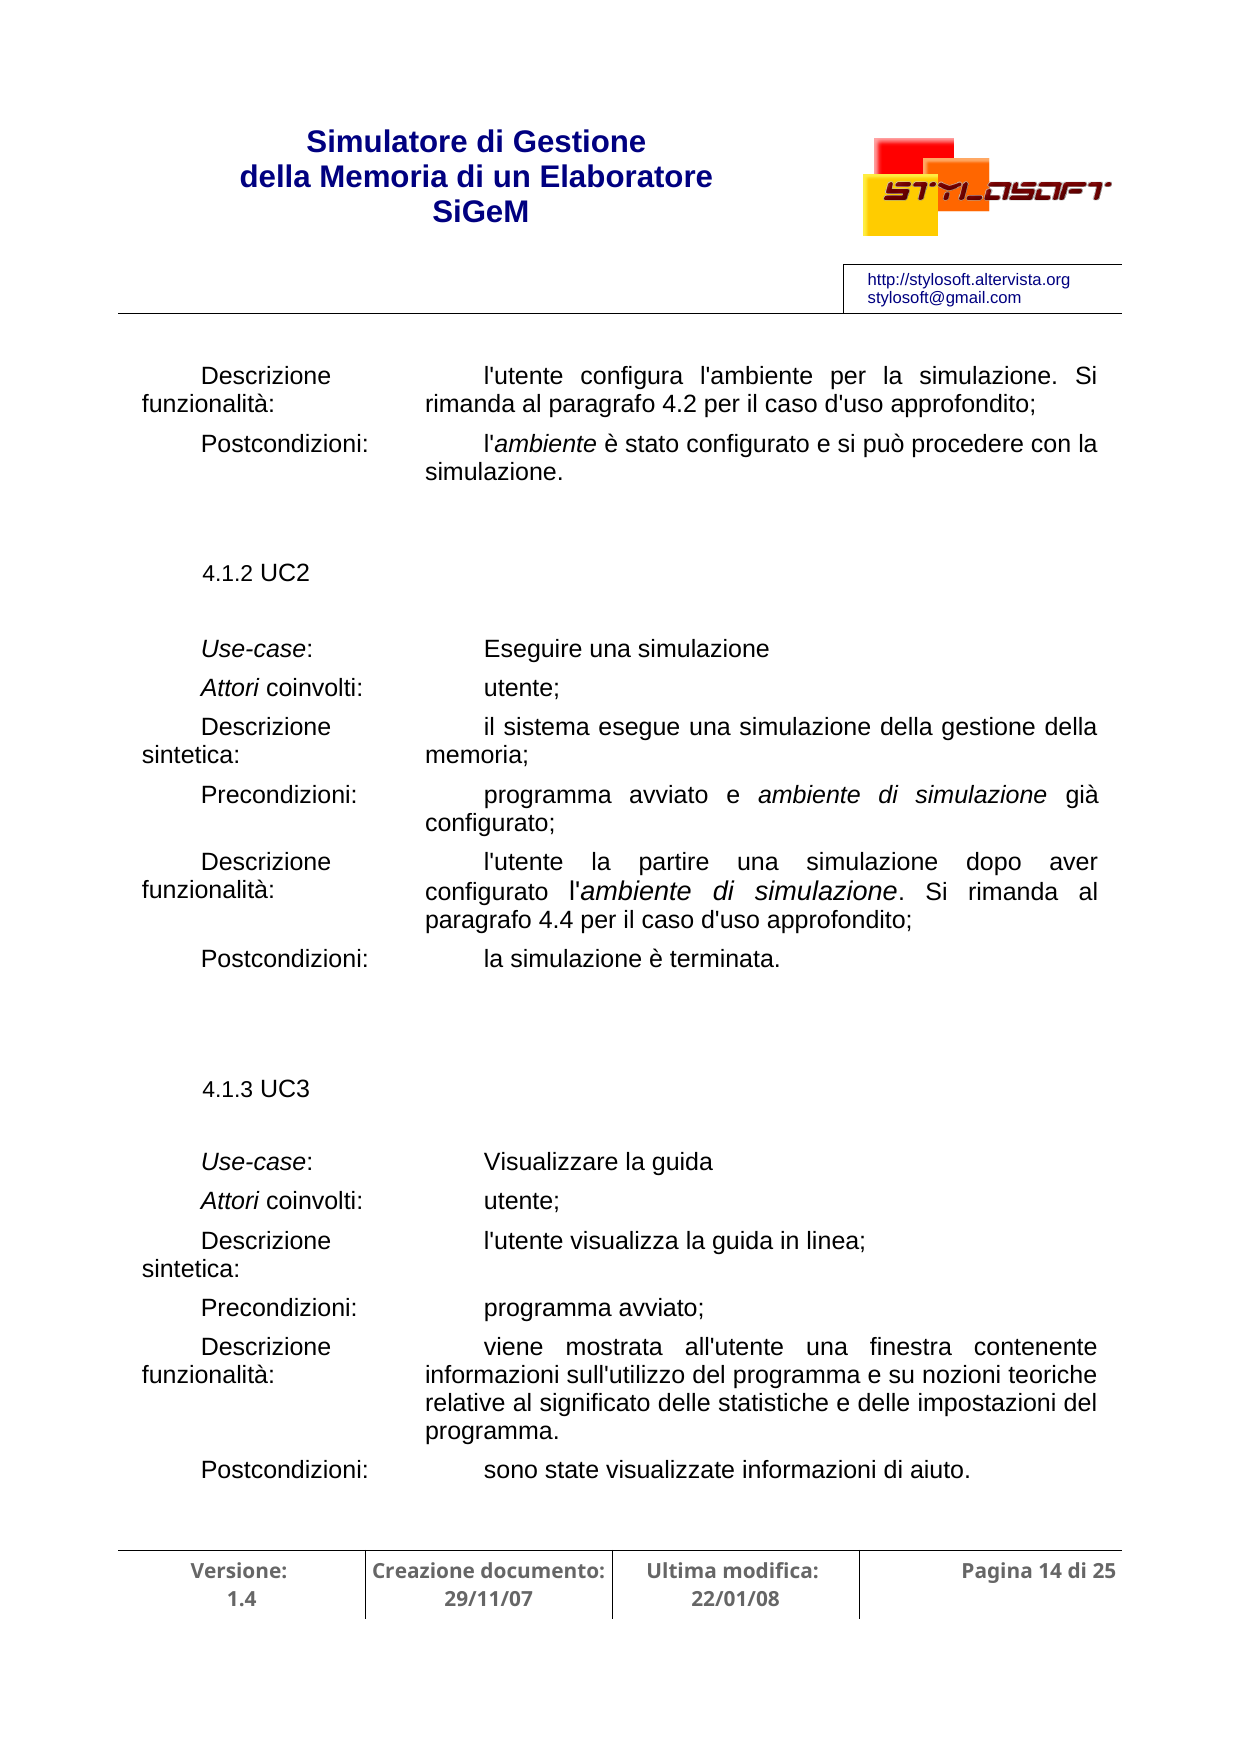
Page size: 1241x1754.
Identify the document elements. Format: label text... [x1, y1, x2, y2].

table_cell Precondizioni: [118, 1288, 401, 1327]
table_cell Postcondizioni: [118, 1451, 401, 1490]
table_cell la simulazione è terminata. [401, 940, 1122, 979]
table_cell il sistema esegue una simulazione della gestione della memoria; [401, 708, 1122, 775]
table_cell l'utente visualizza la guida in linea; [401, 1221, 1122, 1288]
table_cell Postcondizioni: [118, 940, 401, 979]
table_cell Postcondizioni: [118, 424, 401, 491]
table_cell programma avviato; [401, 1288, 1122, 1327]
table_cell Descrizione funzionalità: [118, 842, 401, 939]
table_cell sono state visualizzate informazioni di aiuto. [401, 1451, 1122, 1490]
table_cell Attori coinvolti: [118, 1181, 401, 1221]
table_cell l'utente la partire una simulazione dopo aver configurato l'ambiente di simulazione. Si rimanda al paragrafo 4.4 per il caso d'uso approfondito; [401, 842, 1122, 939]
table_cell Descrizione funzionalità: [118, 356, 401, 424]
table_cell Descrizione funzionalità: [118, 1328, 401, 1451]
table_cell Precondizioni: [118, 775, 401, 842]
list UC2 [143, 559, 1104, 587]
table_header Visualizzare la guida [401, 1142, 1122, 1181]
table_cell Attori coinvolti: [118, 668, 401, 707]
table_cell programma avviato e ambiente di simulazione già configurato; [401, 775, 1122, 842]
table_header Eseguire una simulazione [401, 629, 1122, 668]
table_cell Descrizione sintetica: [118, 1221, 401, 1288]
table_cell viene mostrata all'utente una finestra contenente informazioni sull'utilizzo del programma e su nozioni teoriche relative al significato delle statistiche e delle impostazioni del programma. [401, 1328, 1122, 1451]
table_cell l'ambiente è stato configurato e si può procedere con la simulazione. [401, 424, 1122, 491]
picture [848, 123, 1117, 247]
table_cell Descrizione sintetica: [118, 708, 401, 775]
table_cell utente; [401, 1181, 1122, 1221]
list UC3 [143, 1074, 1104, 1102]
table_header Use-case: [118, 629, 401, 668]
table_header Use-case: [118, 1142, 401, 1181]
table_cell l'utente configura l'ambiente per la simulazione. Si rimanda al paragrafo 4.2 per il caso d'uso approfondito; [401, 356, 1122, 424]
table_cell utente; [401, 668, 1122, 707]
